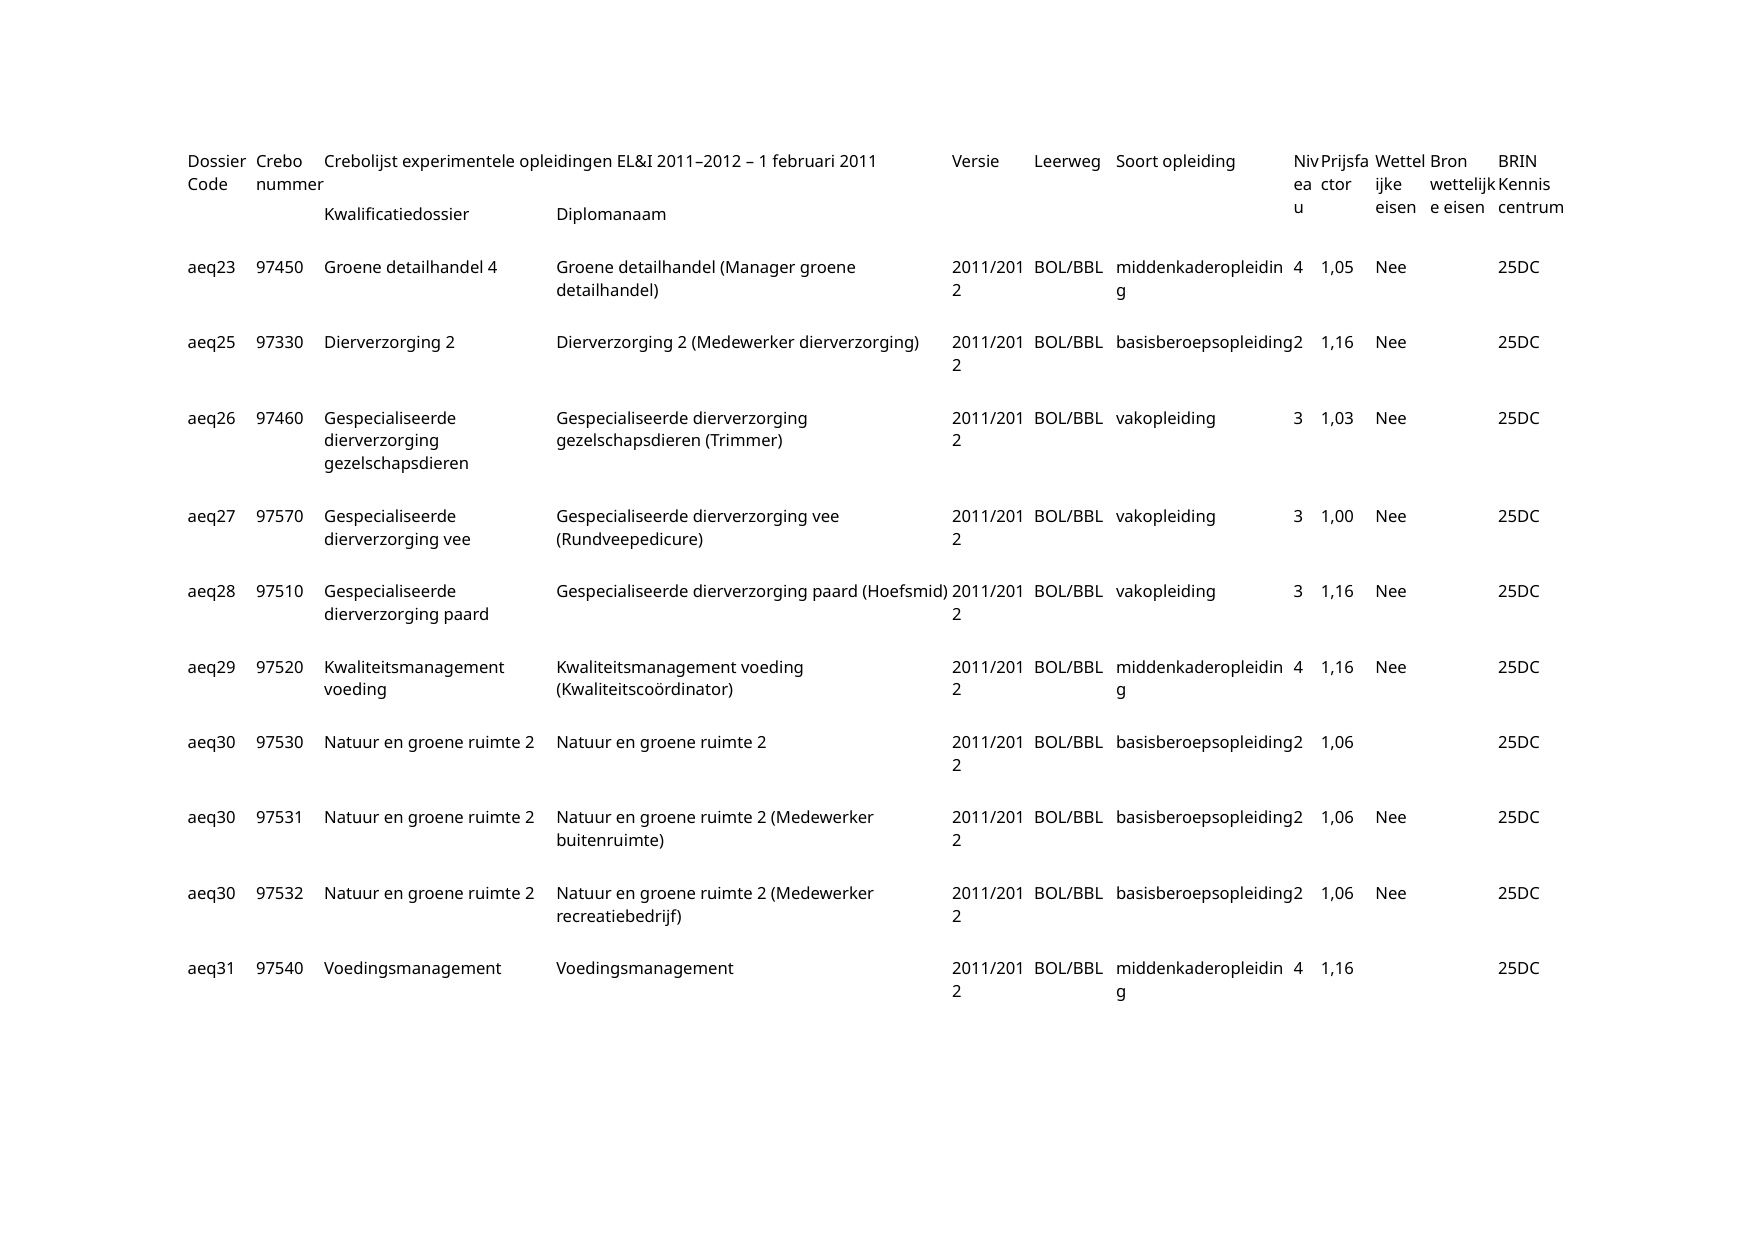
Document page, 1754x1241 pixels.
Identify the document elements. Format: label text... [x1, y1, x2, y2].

table_cell Dierverzorging 2 [324, 331, 556, 406]
table_cell 97570 [256, 504, 324, 580]
table_cell 2011/2012 [952, 957, 1034, 1032]
table_cell aeq31 [188, 957, 256, 1032]
table_header BRIN Kennis centrum [1498, 150, 1566, 255]
table_cell Gespecialiseerde dierverzorging gezelschapsdieren (Trimmer) [556, 406, 952, 504]
table_cell [1375, 731, 1430, 806]
table_cell 97520 [256, 655, 324, 731]
table_cell basisberoepsopleiding [1116, 731, 1293, 806]
table_cell [1430, 331, 1498, 406]
table_cell aeq29 [188, 655, 256, 731]
table_cell Dierverzorging 2 (Medewerker dierverzorging) [556, 331, 952, 406]
table_cell [1430, 406, 1498, 504]
table_header Crebo nummer [256, 150, 324, 255]
table_cell 1,06 [1321, 806, 1375, 881]
table_cell aeq30 [188, 881, 256, 957]
table_cell [1430, 957, 1498, 1032]
table_cell Nee [1375, 881, 1430, 957]
table_cell BOL/BBL [1034, 881, 1116, 957]
table_cell [1430, 580, 1498, 655]
table_cell 25DC [1498, 580, 1566, 655]
table_cell 2011/2012 [952, 504, 1034, 580]
table_cell BOL/BBL [1034, 580, 1116, 655]
table_cell 2 [1293, 806, 1321, 881]
table_cell aeq26 [188, 406, 256, 504]
table_cell vakopleiding [1116, 406, 1293, 504]
table_header Dossier Code [188, 150, 256, 255]
table_cell BOL/BBL [1034, 806, 1116, 881]
table_cell BOL/BBL [1034, 331, 1116, 406]
table_cell 4 [1293, 957, 1321, 1032]
table_cell Groene detailhandel 4 [324, 255, 556, 331]
table_cell Gespecialiseerde dierverzorging vee [324, 504, 556, 580]
table_cell 2011/2012 [952, 806, 1034, 881]
table_header Soort opleiding [1116, 150, 1293, 255]
table_cell 97530 [256, 731, 324, 806]
table_cell 1,16 [1321, 580, 1375, 655]
table_cell 25DC [1498, 406, 1566, 504]
table_cell 2011/2012 [952, 331, 1034, 406]
table_cell 25DC [1498, 957, 1566, 1032]
table_cell Gespecialiseerde dierverzorging paard [324, 580, 556, 655]
table_cell 25DC [1498, 881, 1566, 957]
table_cell [1430, 806, 1498, 881]
table_cell 2 [1293, 881, 1321, 957]
table_cell 25DC [1498, 504, 1566, 580]
table_cell 25DC [1498, 731, 1566, 806]
table_cell 2 [1293, 331, 1321, 406]
table_cell Kwalificatiedossier [324, 203, 556, 255]
table_cell vakopleiding [1116, 580, 1293, 655]
table_cell middenkaderopleiding [1116, 255, 1293, 331]
table_header Leerweg [1034, 150, 1116, 255]
table_cell [1430, 504, 1498, 580]
table_cell 1,16 [1321, 957, 1375, 1032]
table_cell vakopleiding [1116, 504, 1293, 580]
table_cell Natuur en groene ruimte 2 [556, 731, 952, 806]
table_cell aeq28 [188, 580, 256, 655]
table_cell 4 [1293, 655, 1321, 731]
table_header Wettelijke eisen [1375, 150, 1430, 255]
table_cell 2 [1293, 731, 1321, 806]
table_cell Groene detailhandel (Manager groene detailhandel) [556, 255, 952, 331]
table_cell 2011/2012 [952, 580, 1034, 655]
table_cell aeq27 [188, 504, 256, 580]
table_cell middenkaderopleiding [1116, 655, 1293, 731]
table_cell Nee [1375, 255, 1430, 331]
table_header Niveau [1293, 150, 1321, 255]
table_cell 1,00 [1321, 504, 1375, 580]
table_cell BOL/BBL [1034, 406, 1116, 504]
table_cell 2011/2012 [952, 406, 1034, 504]
table_cell Natuur en groene ruimte 2 [324, 881, 556, 957]
table_cell basisberoepsopleiding [1116, 881, 1293, 957]
table_cell Natuur en groene ruimte 2 [324, 806, 556, 881]
table_cell 1,03 [1321, 406, 1375, 504]
table_cell Natuur en groene ruimte 2 (Medewerker recreatiebedrijf) [556, 881, 952, 957]
table_cell 1,05 [1321, 255, 1375, 331]
table_cell 3 [1293, 580, 1321, 655]
table_header Bron wettelijke eisen [1430, 150, 1498, 255]
table_cell Natuur en groene ruimte 2 [324, 731, 556, 806]
table_cell Diplomanaam [556, 203, 952, 255]
table_cell 1,06 [1321, 881, 1375, 957]
table_cell basisberoepsopleiding [1116, 806, 1293, 881]
table_cell 3 [1293, 406, 1321, 504]
table_cell Nee [1375, 504, 1430, 580]
table_header Crebolijst experimentele opleidingen EL&I 2011–2012 – 1 februari 2011 [324, 150, 952, 203]
table_cell 1,06 [1321, 731, 1375, 806]
table_cell 25DC [1498, 806, 1566, 881]
table_cell Gespecialiseerde dierverzorging paard (Hoefsmid) [556, 580, 952, 655]
table_cell 3 [1293, 504, 1321, 580]
table_cell BOL/BBL [1034, 655, 1116, 731]
table_cell 97510 [256, 580, 324, 655]
table_cell 97330 [256, 331, 324, 406]
table_cell middenkaderopleiding [1116, 957, 1293, 1032]
table_cell 97450 [256, 255, 324, 331]
table_cell [1430, 255, 1498, 331]
table_cell 25DC [1498, 255, 1566, 331]
table_cell Voedingsmanagement [324, 957, 556, 1032]
table_cell Kwaliteitsmanagement voeding (Kwaliteitscoördinator) [556, 655, 952, 731]
table_cell Nee [1375, 331, 1430, 406]
table_cell Gespecialiseerde dierverzorging gezelschapsdieren [324, 406, 556, 504]
table_header Versie [952, 150, 1034, 255]
table_cell [1430, 881, 1498, 957]
table_cell BOL/BBL [1034, 255, 1116, 331]
table_cell aeq23 [188, 255, 256, 331]
table_cell 25DC [1498, 655, 1566, 731]
table_cell 25DC [1498, 331, 1566, 406]
table_cell Nee [1375, 806, 1430, 881]
table_cell 4 [1293, 255, 1321, 331]
table_cell Kwaliteitsmanagement voeding [324, 655, 556, 731]
table_header Prijsfactor [1321, 150, 1375, 255]
table_cell aeq30 [188, 806, 256, 881]
table_cell [1430, 731, 1498, 806]
table_cell 2011/2012 [952, 655, 1034, 731]
table_cell 1,16 [1321, 655, 1375, 731]
table_cell basisberoepsopleiding [1116, 331, 1293, 406]
table_cell [1375, 957, 1430, 1032]
table_cell BOL/BBL [1034, 504, 1116, 580]
table_cell BOL/BBL [1034, 957, 1116, 1032]
table_cell aeq30 [188, 731, 256, 806]
table_cell Nee [1375, 655, 1430, 731]
table_cell Gespecialiseerde dierverzorging vee (Rundveepedicure) [556, 504, 952, 580]
table_cell 2011/2012 [952, 881, 1034, 957]
table_cell 97540 [256, 957, 324, 1032]
table_cell 97532 [256, 881, 324, 957]
table_cell 2011/2012 [952, 731, 1034, 806]
table_cell [1430, 655, 1498, 731]
table_cell Voedingsmanagement [556, 957, 952, 1032]
table_cell 97531 [256, 806, 324, 881]
table_cell Nee [1375, 580, 1430, 655]
table_cell BOL/BBL [1034, 731, 1116, 806]
table_cell 2011/2012 [952, 255, 1034, 331]
table_cell Natuur en groene ruimte 2 (Medewerker buitenruimte) [556, 806, 952, 881]
table_cell 1,16 [1321, 331, 1375, 406]
table_cell aeq25 [188, 331, 256, 406]
table_cell Nee [1375, 406, 1430, 504]
table_cell 97460 [256, 406, 324, 504]
